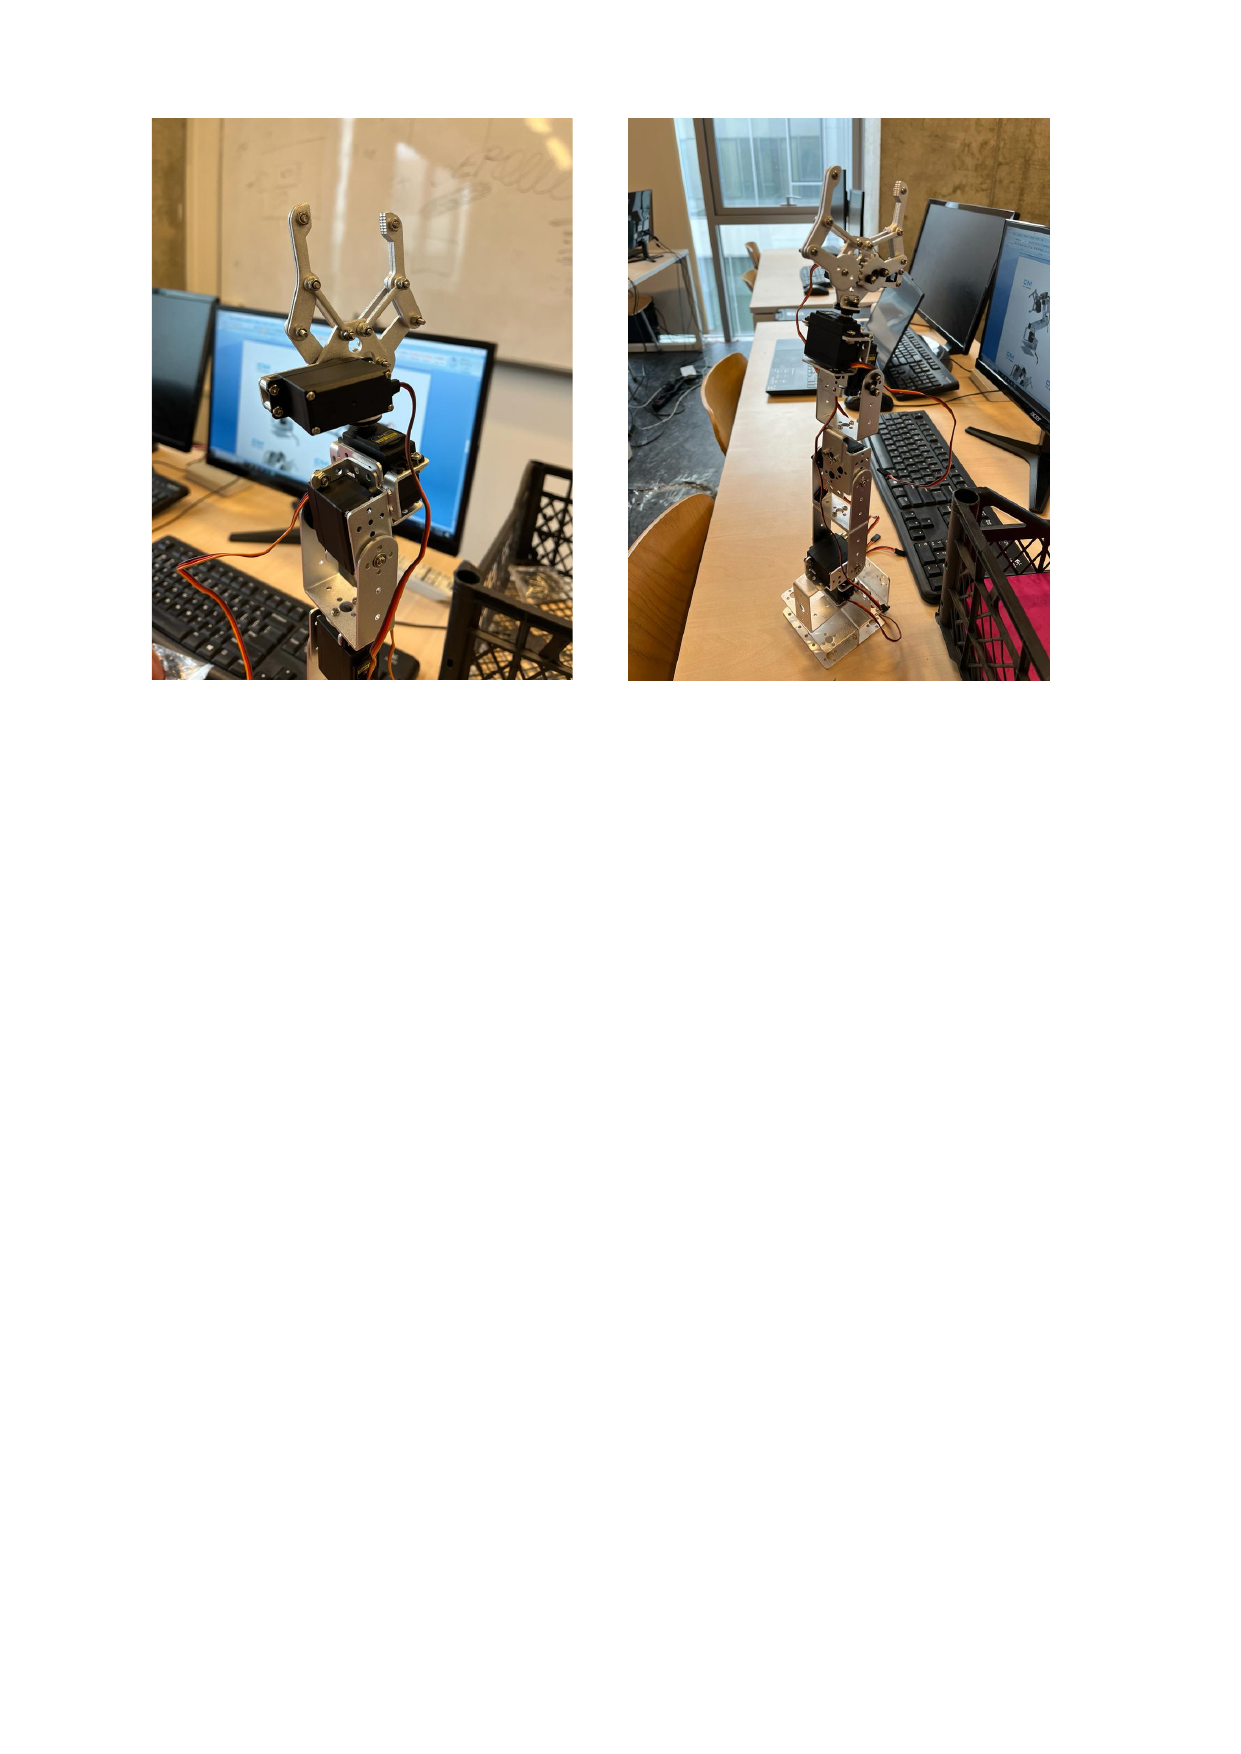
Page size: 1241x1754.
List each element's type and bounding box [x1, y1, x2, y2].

picture [628, 118, 1050, 681]
picture [151, 118, 573, 680]
